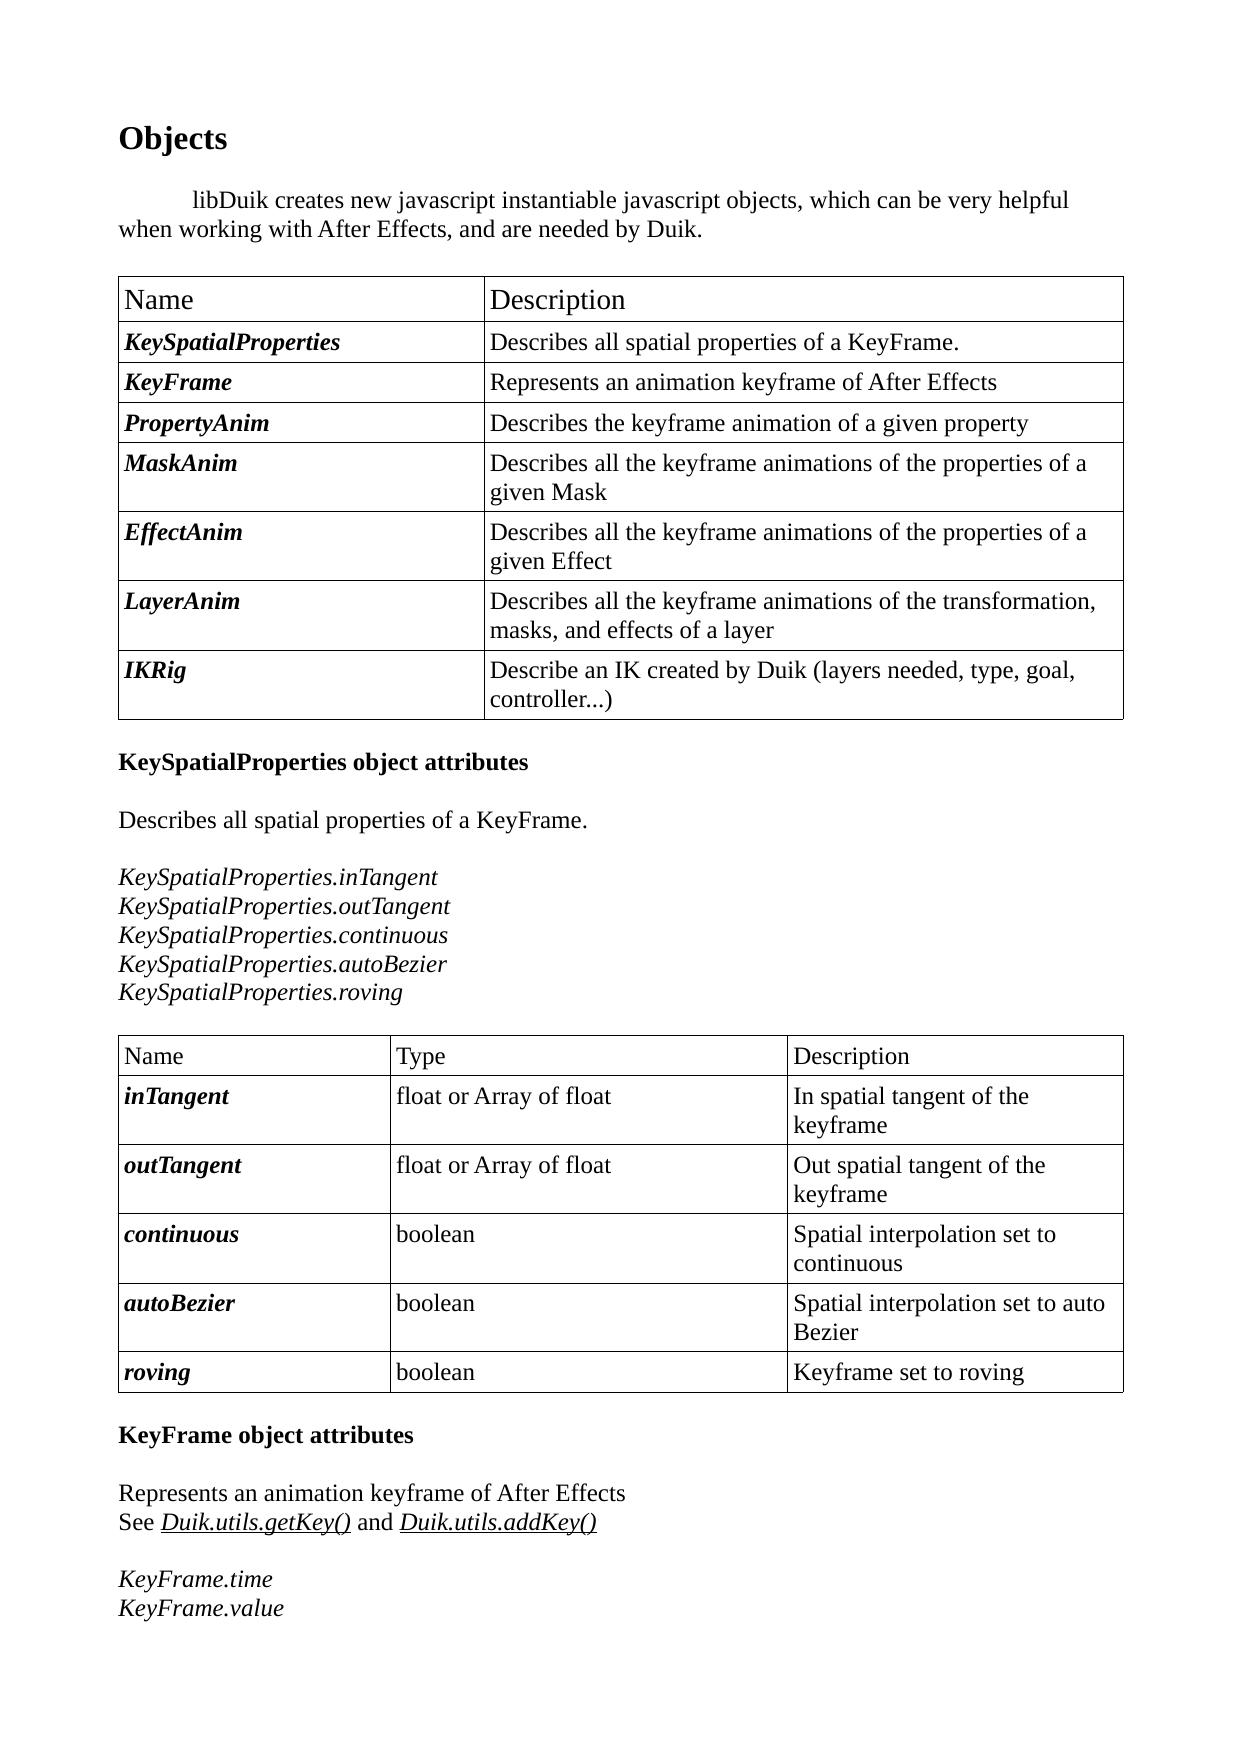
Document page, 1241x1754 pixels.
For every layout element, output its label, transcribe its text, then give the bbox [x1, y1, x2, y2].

table_cell LayerAnim [119, 581, 484, 649]
text KeySpatialProperties object attributes [118, 747, 1122, 776]
table_cell MaskAnim [119, 443, 484, 511]
table_cell inTangent [119, 1076, 390, 1144]
table_cell float or Array of float [391, 1076, 787, 1144]
table_cell IKRig [119, 651, 484, 718]
text KeyFrame.time [118, 1564, 1122, 1593]
table_header Name [119, 1036, 390, 1075]
table_cell Spatial interpolation set to continuous [788, 1214, 1123, 1282]
table_cell Describes all the keyframe animations of the transformation, masks, and effects of a layer [485, 581, 1123, 649]
text libDuik creates new javascript instantiable javascript objects, which can be very helpful when working with After Effects, and are needed by Duik. [118, 185, 1122, 243]
table_cell In spatial tangent of the keyframe [788, 1076, 1123, 1144]
table_header Name [119, 277, 484, 321]
table_cell Represents an animation keyframe of After Effects [485, 363, 1123, 402]
table_cell KeySpatialProperties [119, 322, 484, 362]
text See Duik.utils.getKey() and Duik.utils.addKey() [118, 1507, 1122, 1536]
text Objects [118, 118, 1122, 156]
text KeySpatialProperties.roving [118, 977, 1122, 1006]
table_header Type [391, 1036, 787, 1075]
table_cell Keyframe set to roving [788, 1352, 1123, 1392]
table_cell boolean [391, 1352, 787, 1392]
text KeySpatialProperties.outTangent [118, 891, 1122, 920]
table_cell KeyFrame [119, 363, 484, 402]
text KeySpatialProperties.continuous [118, 920, 1122, 949]
table_header Description [485, 277, 1123, 321]
table_cell Describes all the keyframe animations of the properties of a given Effect [485, 512, 1123, 580]
table_header Description [788, 1036, 1123, 1075]
text KeyFrame object attributes [118, 1421, 1122, 1449]
text KeySpatialProperties.inTangent [118, 862, 1122, 891]
text Describes all spatial properties of a KeyFrame. [118, 805, 1122, 834]
table_cell float or Array of float [391, 1145, 787, 1213]
table_cell boolean [391, 1214, 787, 1282]
table_cell Out spatial tangent of the keyframe [788, 1145, 1123, 1213]
table_cell PropertyAnim [119, 403, 484, 442]
text Represents an animation keyframe of After Effects [118, 1478, 1122, 1507]
table_cell roving [119, 1352, 390, 1392]
table_cell Describes the keyframe animation of a given property [485, 403, 1123, 442]
table_cell Describe an IK created by Duik (layers needed, type, goal, controller...) [485, 651, 1123, 718]
table_cell autoBezier [119, 1284, 390, 1351]
table_cell Spatial interpolation set to auto Bezier [788, 1284, 1123, 1351]
table_cell continuous [119, 1214, 390, 1282]
table_cell EffectAnim [119, 512, 484, 580]
table_cell boolean [391, 1284, 787, 1351]
table_cell Describes all the keyframe animations of the properties of a given Mask [485, 443, 1123, 511]
text KeySpatialProperties.autoBezier [118, 949, 1122, 977]
text KeyFrame.value [118, 1593, 1122, 1622]
table_cell outTangent [119, 1145, 390, 1213]
table_cell Describes all spatial properties of a KeyFrame. [485, 322, 1123, 362]
